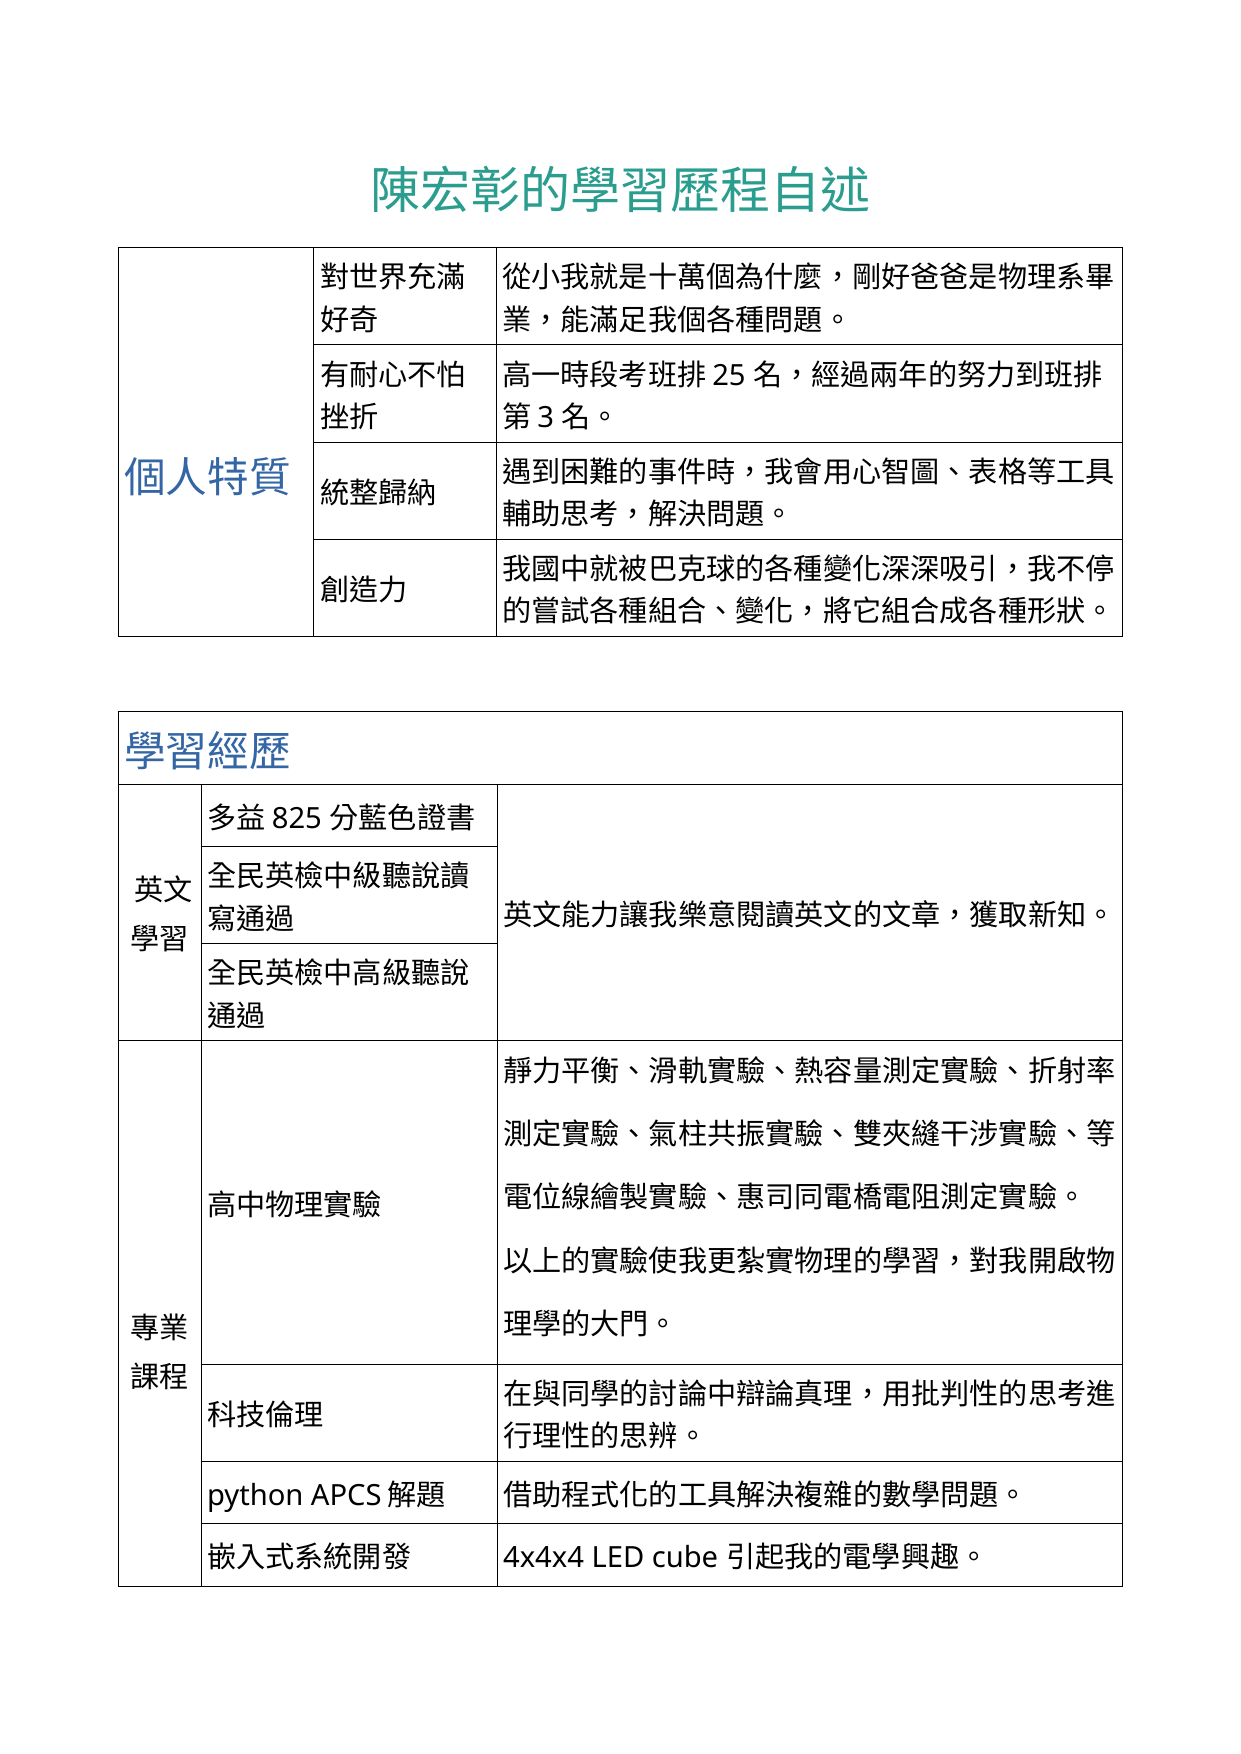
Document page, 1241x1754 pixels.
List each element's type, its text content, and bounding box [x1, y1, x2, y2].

table_cell 英文學習 [119, 785, 201, 1040]
table_cell 科技倫理 [202, 1365, 497, 1461]
table_header 從小我就是十萬個為什麼，剛好爸爸是物理系畢業，能滿足我個各種問題。 [497, 248, 1122, 344]
subtitle 陳宏彰的學習歷程自述 [118, 151, 1122, 223]
table_cell 專業課程 [119, 1041, 201, 1586]
table_cell 統整歸納 [314, 443, 496, 539]
table_cell 英文能力讓我樂意閱讀英文的文章，獲取新知。 [498, 785, 1122, 1040]
table_cell 我國中就被巴克球的各種變化深深吸引，我不停的嘗試各種組合、變化，將它組合成各種形狀。 [497, 540, 1122, 636]
table_cell 有耐心不怕挫折 [314, 345, 496, 442]
table_cell 多益 825 分藍色證書 [202, 785, 497, 846]
table_cell 高一時段考班排25 名，經過兩年的努力到班排第3 名。 [497, 345, 1122, 442]
table_cell 4x4x4 LED cube 引起我的電學興趣。 [498, 1524, 1122, 1586]
table_cell 全民英檢中高級聽說通過 [202, 944, 497, 1040]
table_cell 高中物理實驗 [202, 1041, 497, 1363]
table_cell 遇到困難的事件時，我會用心智圖、表格等工具輔助思考，解決問題。 [497, 443, 1122, 539]
table_cell 創造力 [314, 540, 496, 636]
table_cell python APCS解題 [202, 1462, 497, 1523]
table_cell 全民英檢中級聽說讀寫通過 [202, 847, 497, 943]
table_header 學習經歷 [119, 712, 1122, 784]
table_cell 靜力平衡、滑軌實驗、熱容量測定實驗、折射率測定實驗、氣柱共振實驗、雙夾縫干涉實驗、等電位線繪製實驗、惠司同電橋電阻測定實驗。 以上的實驗使我更紮實物理的學習，對我開啟物理學的大門。 [498, 1041, 1122, 1363]
table_cell 在與同學的討論中辯論真理，用批判性的思考進行理性的思辨。 [498, 1365, 1122, 1461]
table_header 對世界充滿好奇 [314, 248, 496, 344]
table_header 個人特質 [119, 248, 313, 636]
table_cell 嵌入式系統開發 [202, 1524, 497, 1586]
table_cell 借助程式化的工具解決複雜的數學問題。 [498, 1462, 1122, 1523]
